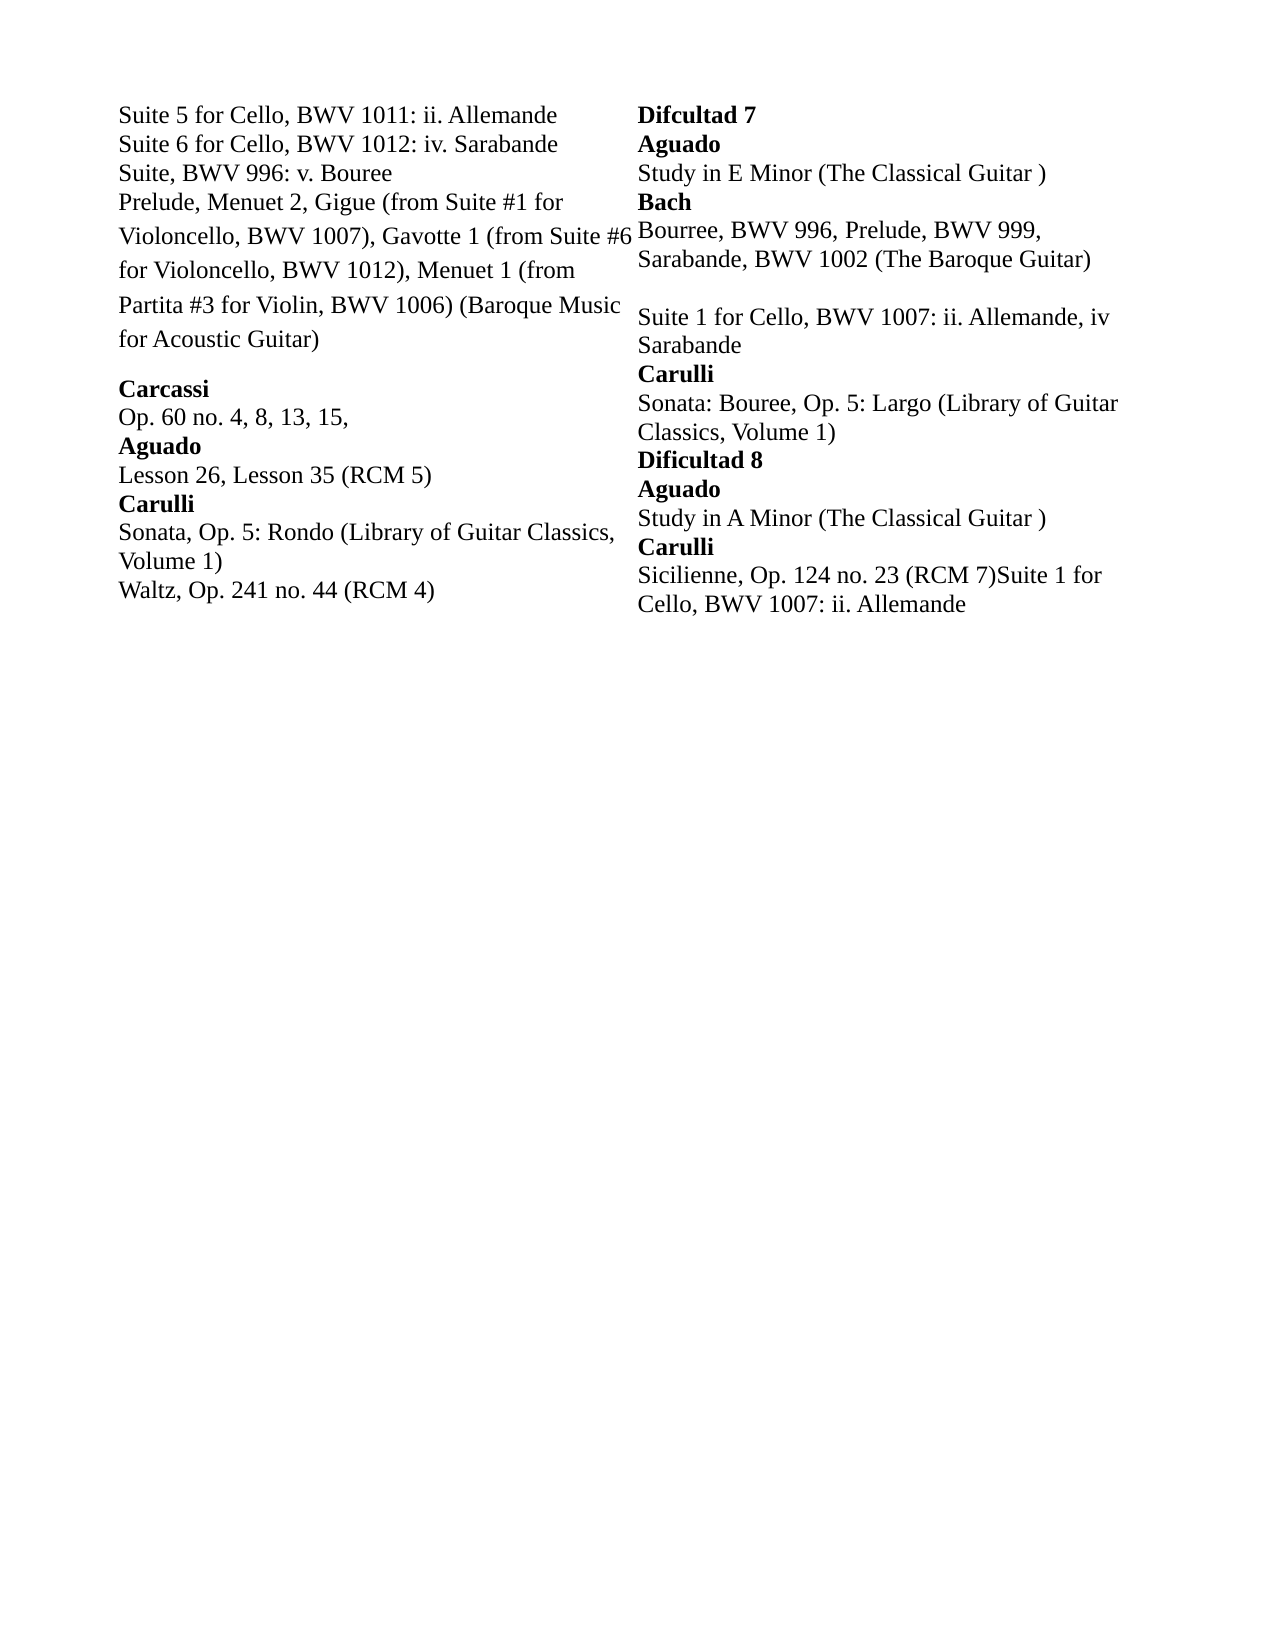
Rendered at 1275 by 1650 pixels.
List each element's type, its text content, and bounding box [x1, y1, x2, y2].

text Aguado [637, 474, 1157, 503]
text Suite 5 for Cello, BWV 1011: ii. Allemande [118, 100, 637, 129]
text Study in E Minor (The Classical Guitar ) [637, 158, 1157, 187]
text Carulli [637, 359, 1157, 388]
text Carulli [637, 532, 1157, 560]
text Aguado [118, 431, 637, 460]
text Difcultad 7 [637, 100, 1157, 129]
text Bourree, BWV 996, Prelude, BWV 999, Sarabande, BWV 1002 (The Baroque Guitar) [637, 215, 1157, 273]
text Prelude, Menuet 2, Gigue (from Suite #1 for Violoncello, BWV 1007), Gavotte 1 (from Suite #6 for Violoncello, BWV 1012), Menuet 1 (from Partita #3 for Violin, BWV 1006) (Baroque Music for Acoustic Guitar) [118, 187, 637, 353]
text Suite 6 for Cello, BWV 1012: iv. Sarabande [118, 129, 637, 158]
text Sonata: Bouree, Op. 5: Largo (Library of Guitar Classics, Volume 1) [637, 388, 1157, 445]
text Sicilienne, Op. 124 no. 23 (RCM 7)Suite 1 for Cello, BWV 1007: ii. Allemande [637, 560, 1157, 618]
text Dificultad 8 [637, 445, 1157, 474]
text Sonata, Op. 5: Rondo (Library of Guitar Classics, Volume 1) [118, 517, 637, 575]
text Waltz, Op. 241 no. 44 (RCM 4) [118, 575, 637, 604]
text Carulli [118, 489, 637, 517]
text Suite, BWV 996: v. Bouree [118, 158, 637, 187]
text Study in A Minor (The Classical Guitar ) [637, 503, 1157, 532]
text Suite 1 for Cello, BWV 1007: ii. Allemande, iv Sarabande [637, 302, 1157, 359]
text Bach [637, 187, 1157, 215]
text Op. 60 no. 4, 8, 13, 15, [118, 402, 637, 431]
text Lesson 26, Lesson 35 (RCM 5) [118, 460, 637, 489]
text Aguado [637, 129, 1157, 158]
text Carcassi [118, 374, 637, 402]
